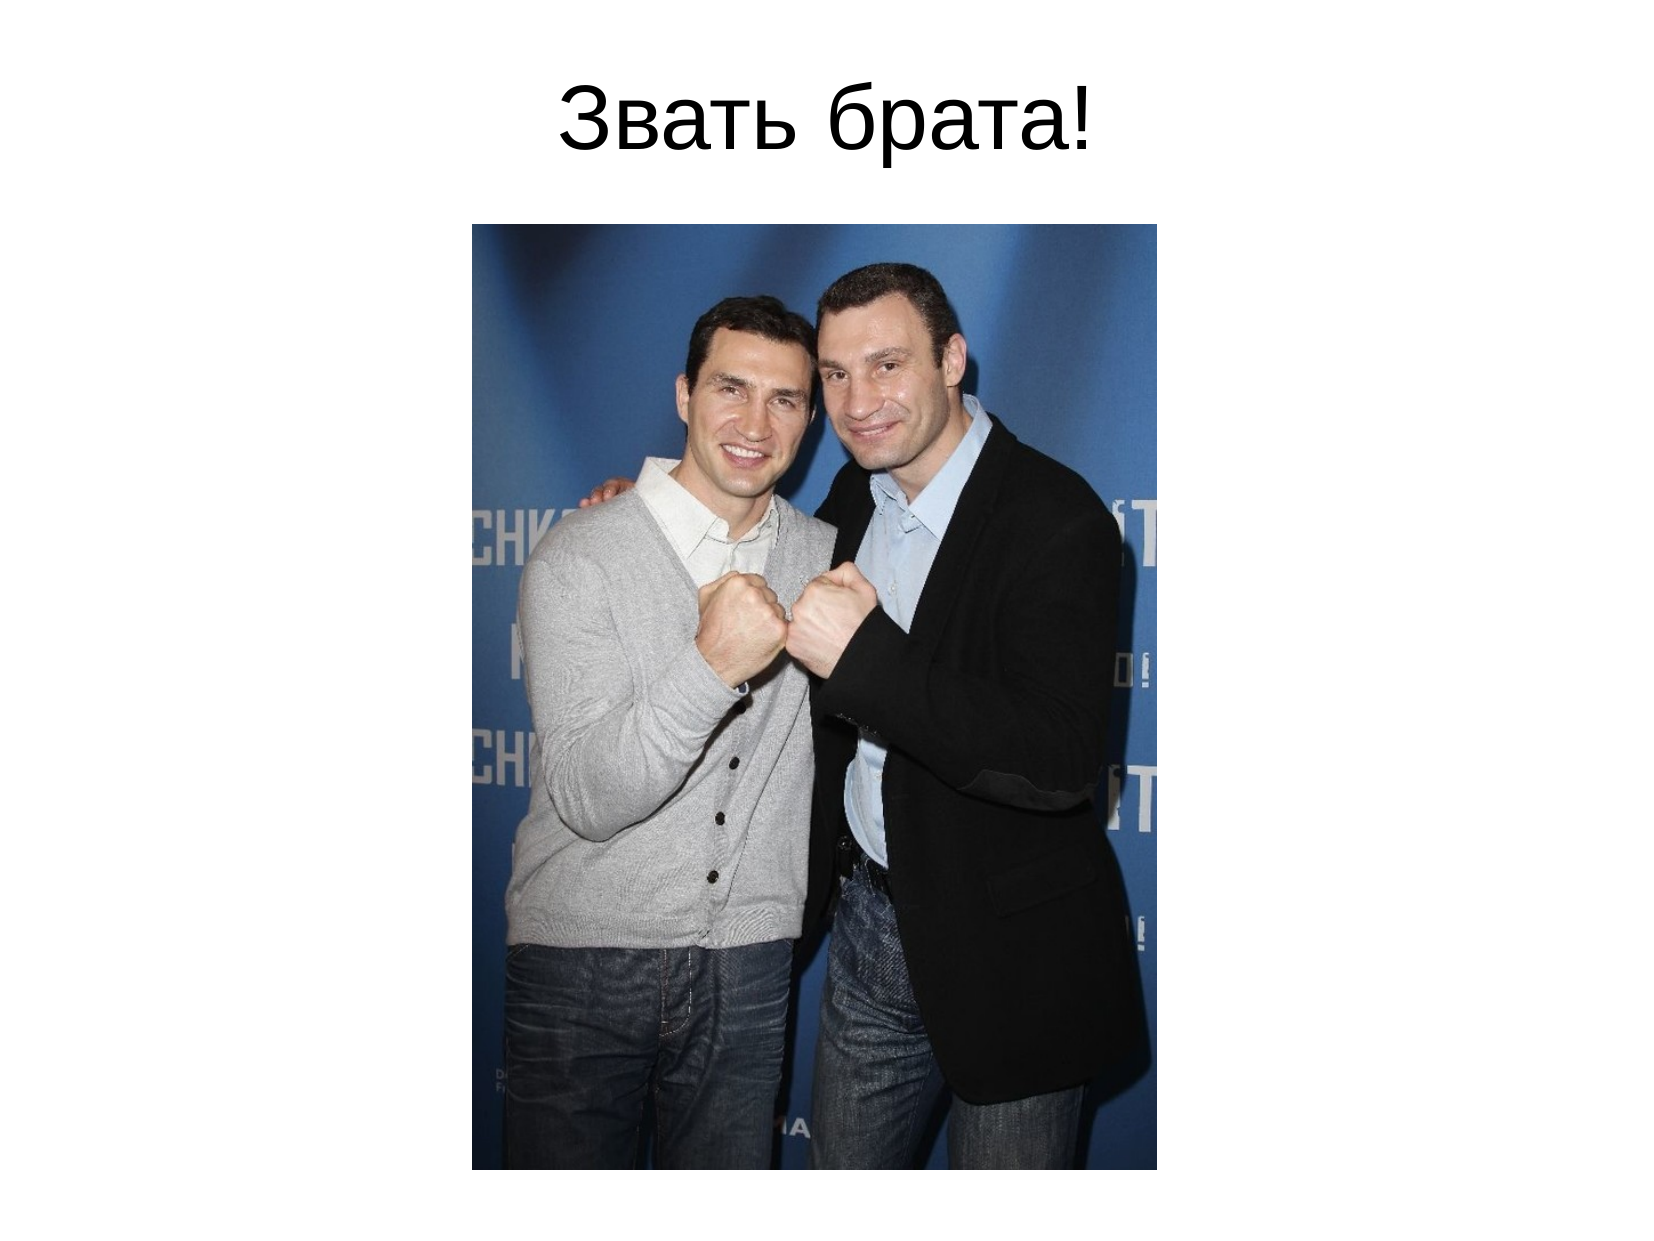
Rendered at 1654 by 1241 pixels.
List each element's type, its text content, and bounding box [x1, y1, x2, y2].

picture [472, 224, 1157, 1170]
title Звать брата! [82, 13, 1571, 222]
